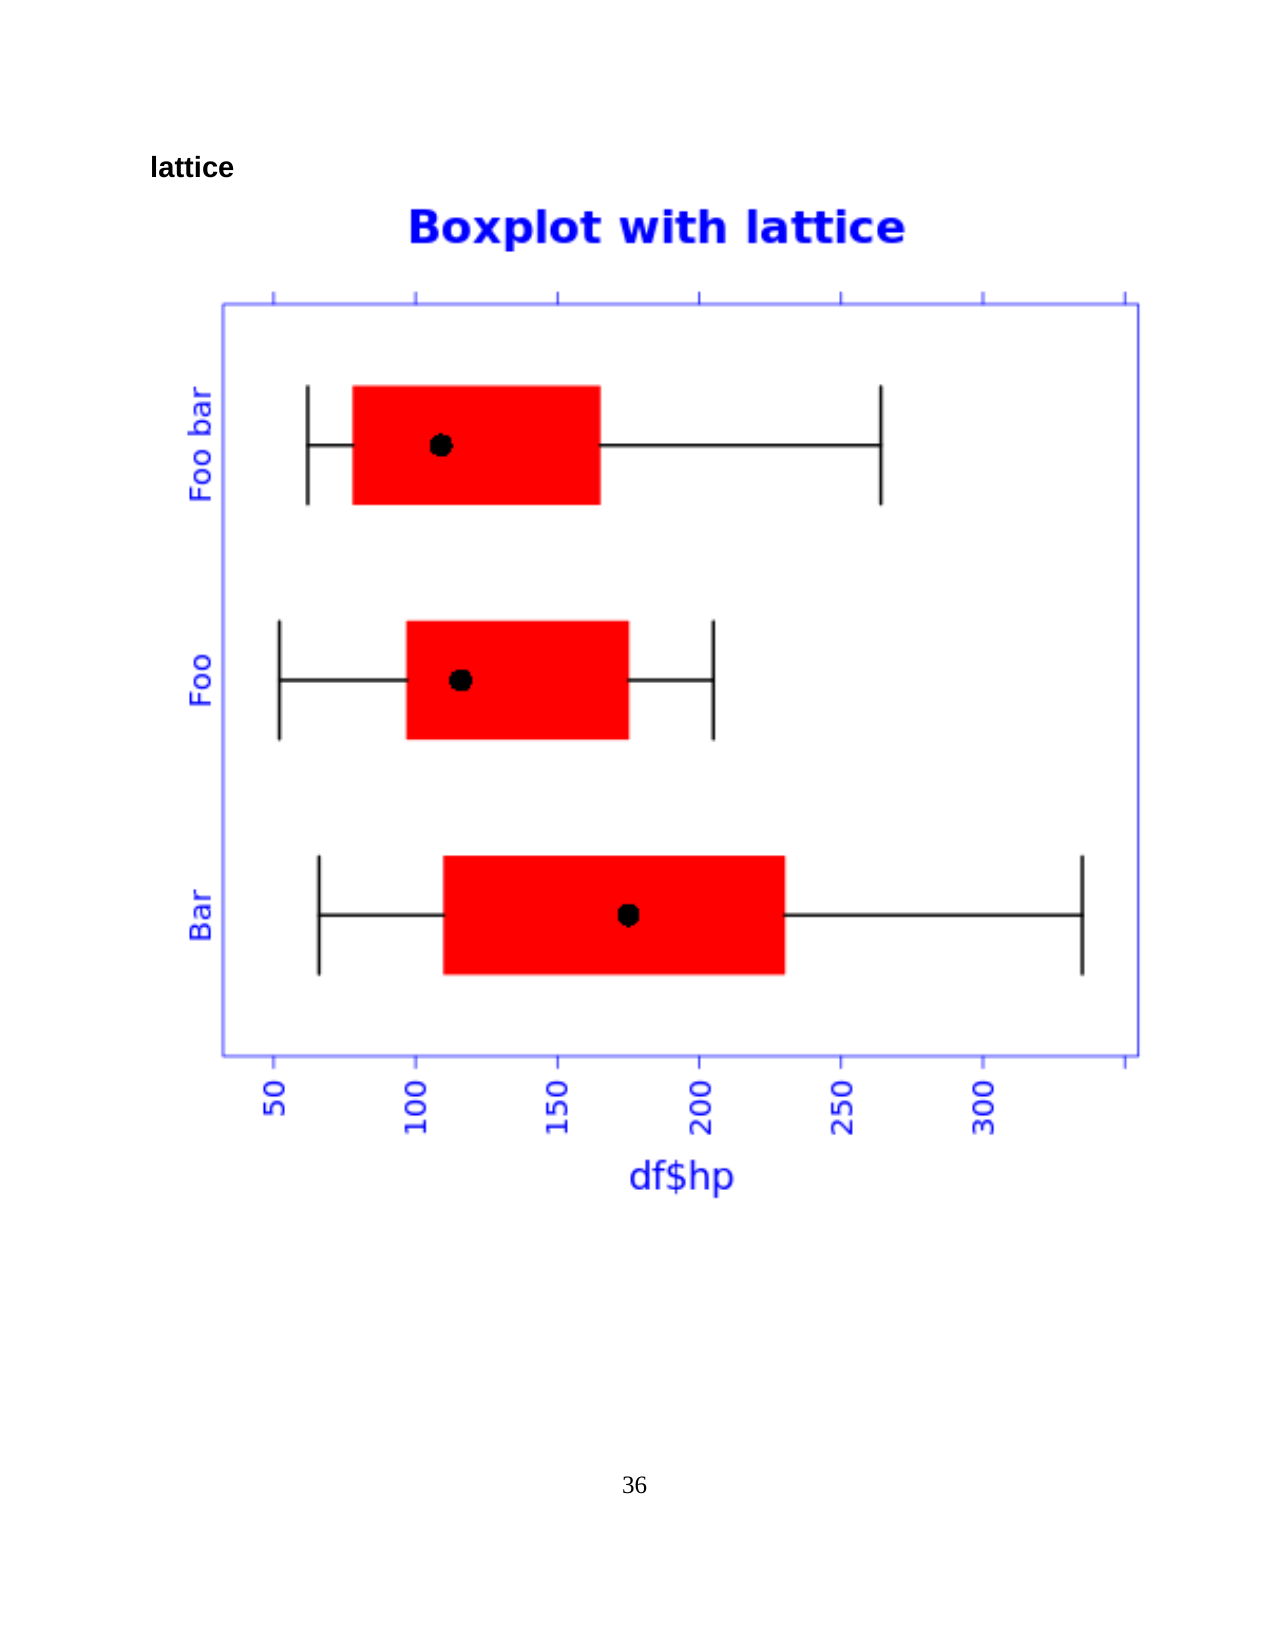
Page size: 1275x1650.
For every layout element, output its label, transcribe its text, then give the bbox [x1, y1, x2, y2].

subtitle lattice [150, 150, 1125, 183]
picture [150, 196, 1163, 1209]
